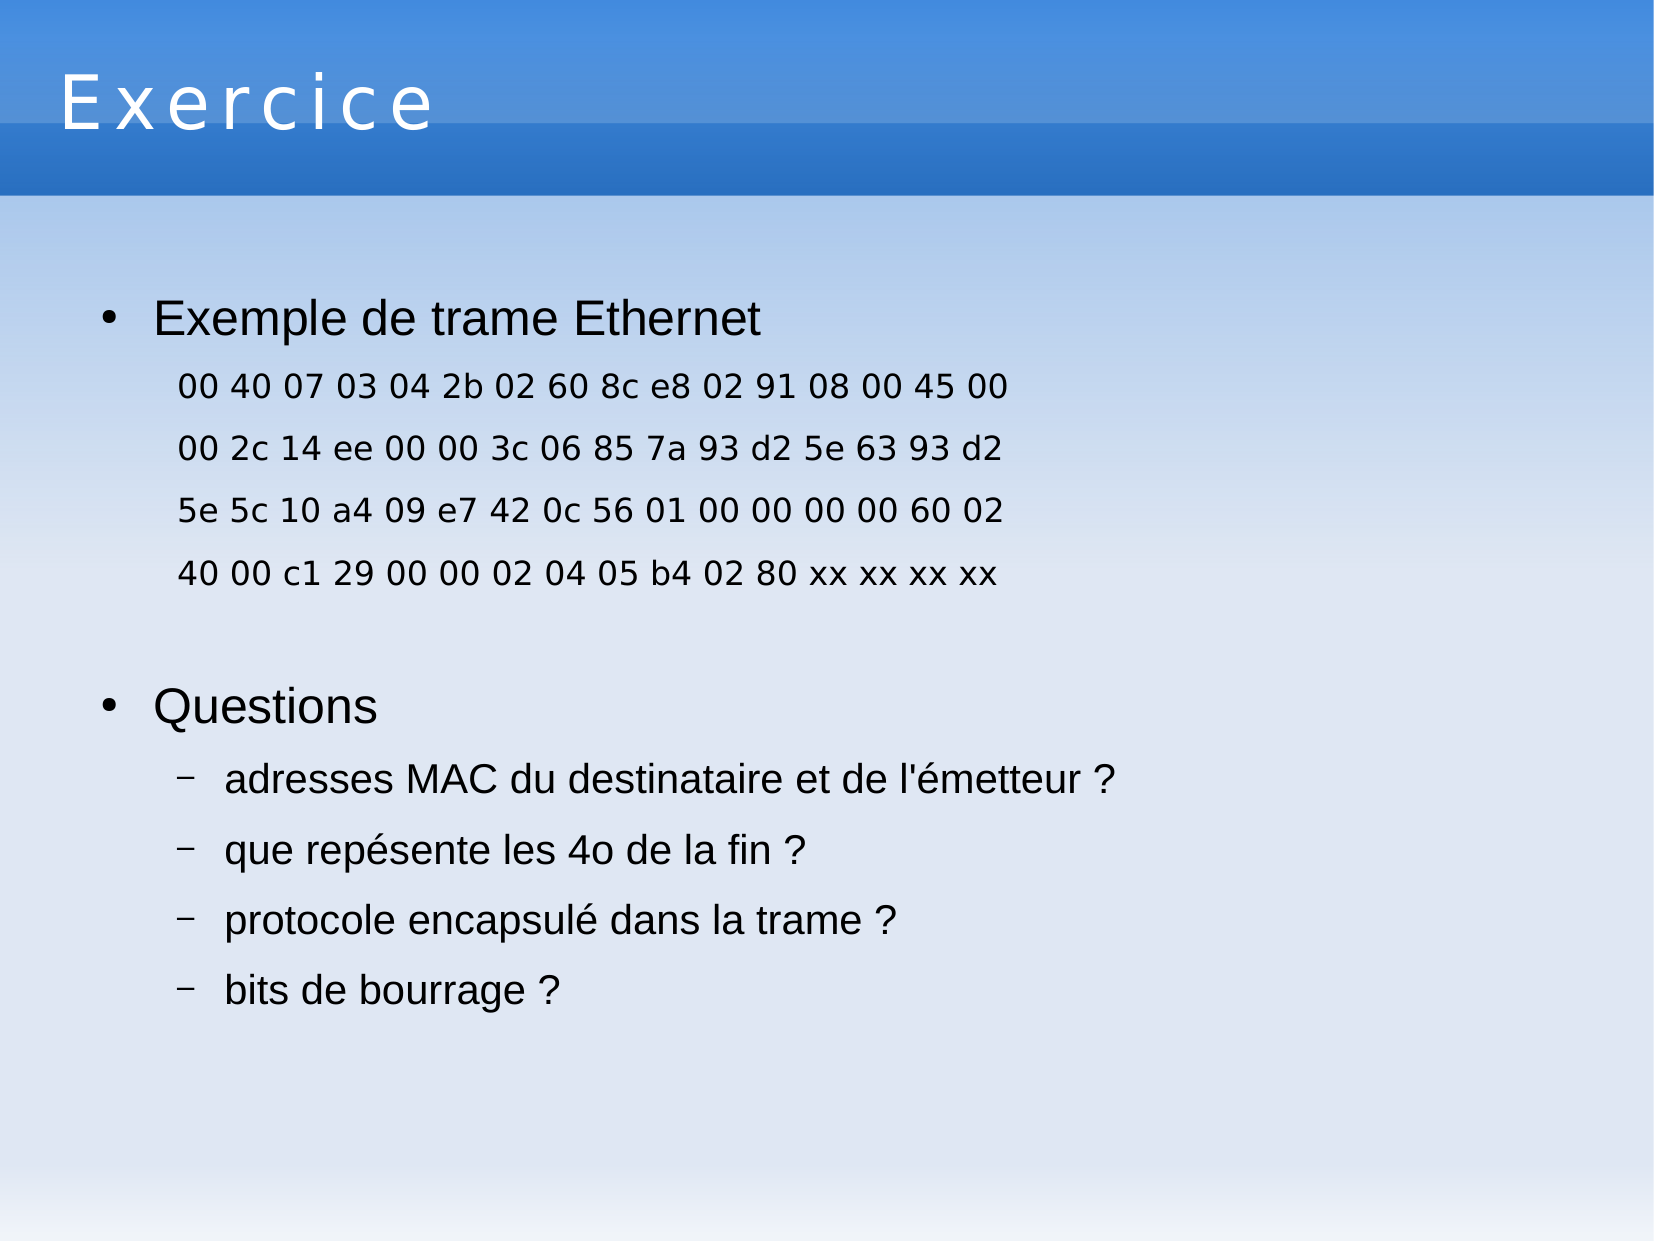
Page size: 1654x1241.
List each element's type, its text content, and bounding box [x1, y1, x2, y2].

list Exemple de trame Ethernet 00 40 07 03 04 2b 02 60 8c e8 02 91 08 00 45 00 00 2c 14 ee 00 00 3c 06 85 7a 93 d2 5e 63 93 d2 5e 5c 10 a4 09 e7 42 0c 56 01 00 00 00 00 60 02 40 00 c1 29 00 00 02 04 05 b4 02 80 xx xx xx xx Questions adresses MAC du destinataire et de l'émetteur ? que repésente les 4o de la fin ? protocole encapsulé dans la trame ? bits de bourrage ? [82, 290, 1571, 1109]
picture [0, 0, 1654, 1241]
title Exercice [59, 29, 1270, 178]
